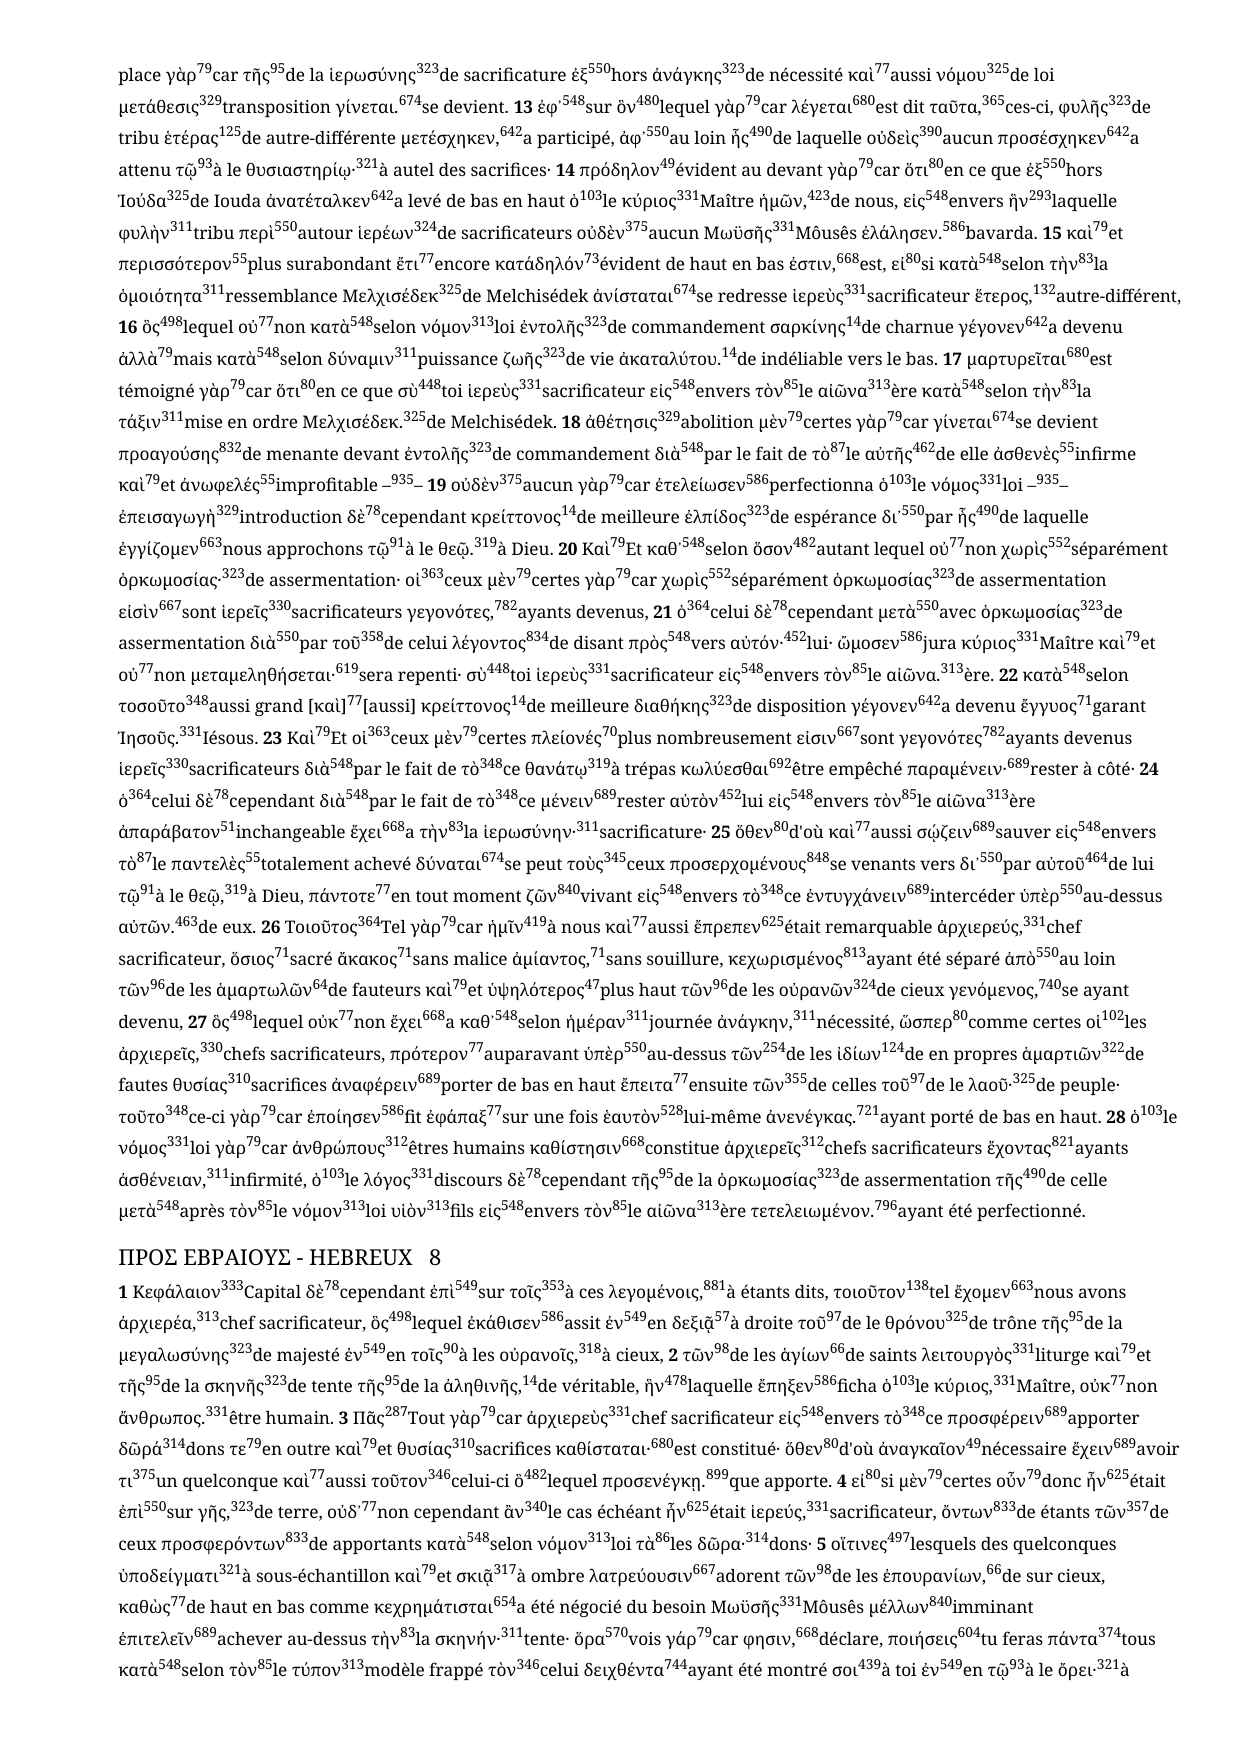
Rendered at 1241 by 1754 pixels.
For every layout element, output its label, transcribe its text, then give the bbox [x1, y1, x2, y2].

text 1 Κεφάλαιον333Capital δὲ78cependant ἐπὶ549sur τοῖς353à ces λεγομένοις,881à étants dits, τοιοῦτον138tel ἔχομεν663nous avons ἀρχιερέα,313chef sacrificateur, ὃς498lequel ἐκάθισεν586assit ἐν549en δεξιᾷ57à droite τοῦ97de le θρόνου325de trône τῆς95de la μεγαλωσύνης323de majesté ἐν549en τοῖς90à les οὐρανοῖς,318à cieux, 2 τῶν98de les ἁγίων66de saints λειτουργὸς331liturge καὶ79et τῆς95de la σκηνῆς323de tente τῆς95de la ἀληθινῆς,14de véritable, ἣν478laquelle ἔπηξεν586ficha ὁ103le κύριος,331Maître, οὐκ77non ἄνθρωπος.331être humain. 3 Πᾶς287Tout γὰρ79car ἀρχιερεὺς331chef sacrificateur εἰς548envers τὸ348ce προσφέρειν689apporter δῶρά314dons τε79en outre καὶ79et θυσίας310sacrifices καθίσταται·680est constitué· ὅθεν80d'où ἀναγκαῖον49nécessaire ἔχειν689avoir τι375un quelconque καὶ77aussi τοῦτον346celui-ci ὃ482lequel προσενέγκῃ.899que apporte. 4 εἰ80si μὲν79certes οὖν79donc ἦν625était ἐπὶ550sur γῆς,323de terre, οὐδ᾽77non cependant ἂν340le cas échéant ἦν625était ἱερεύς,331sacrificateur, ὄντων833de étants τῶν357de ceux προσφερόντων833de apportants κατὰ548selon νόμον313loi τὰ86les δῶρα·314dons· 5 οἵτινες497lesquels des quelconques ὑποδείγματι321à sous-échantillon καὶ79et σκιᾷ317à ombre λατρεύουσιν667adorent τῶν98de les ἐπουρανίων,66de sur cieux, καθὼς77de haut en bas comme κεχρημάτισται654a été négocié du besoin Μωϋσῆς331Môusês μέλλων840imminant ἐπιτελεῖν689achever au-dessus τὴν83la σκηνήν·311tente· ὅρα570vois γάρ79car φησιν,668déclare, ποιήσεις604tu feras πάντα374tous κατὰ548selon τὸν85le τύπον313modèle frappé τὸν346celui δειχθέντα744ayant été montré σοι439à toi ἐν549en τῷ93à le ὄρει·321à montagne· 6 νυν[ὶ]77maintenant δὲ78cependant διαφορωτέρας63de plus différente τέτυχεν642a obtenu λειτουργίας,323de liturgie, ὅσῳ488à autant lequel καὶ77aussi κρείττονός63de meilleure ἐστιν668est διαθήκης323de disposition μεσίτης,331médiateur, ἥτις496laquelle une quelconque ἐπὶ549sur κρείττοσιν7à meilleures ἐπαγγελίαις316à promesses νενομοθέτηται.654a été légiféré. 7 Εἰ80Si γὰρ79car ἡ101la πρώτη69première ἐκείνη154celle-là ἦν625était ἄμεμπτος,45sans blâme, οὐκ77non ἂν340le cas échéant δευτέρας63de deuxième ἐζητεῖτο636était cherché τόπος.331lieu. 8 μεμφόμενος867se blâmant γὰρ79car αὐτοῖς457à eux λέγει·668dit· ἰδοὺ306voici ἡμέραι328journées ἔρχονται,673se viennent, λέγει668dit κύριος,331Maître, καὶ79et συντελέσω602j'achèverai ensemble ἐπὶ548sur τὸν85le οἶκον313maison Ἰσραὴλ325de Israël καὶ79et ἐπὶ548sur τὸν85le οἶκον313maison Ἰούδα325de Iouda διαθήκην311disposition καινήν,2nouvelle, 9 οὐ77non κατὰ548selon τὴν83la διαθήκην,311disposition, ἣν478laquelle ἐποίησα582je fis τοῖς90à les πατράσιν318à pères αὐτῶν463de eux ἐν549en ἡμέρᾳ317à journée ἐπιλαβομένου734de se ayant emparé μου424de moi τῆς95de la χειρὸς323de main αὐτῶν463de eux ἐξαγαγεῖν681conduire dehors αὐτοὺς451eux ἐκ550hors γῆς323de terre Αἰγύπτου,323de Égypte, ὅτι80en ce que αὐτοὶ468eux οὐκ77non ἐνέμειναν585restèrent dans ἐν549en τῇ89à la διαθήκῃ317à disposition μου,424de moi, κἀγὼ431et moi ἠμέλησα582je négligeai αὐτῶν,463de eux, λέγει668dit κύριος·331Maître· 10 ὅτι80en ce que αὕτη362celle-ci ἡ101la διαθήκη,329disposition, ἣν478laquelle διαθήσομαι608je me disposerai τῷ91à le οἴκῳ319à maison Ἰσραὴλ325de Israël μετὰ548après τὰς82les ἡμέρας310journées ἐκείνας,135celles-là, λέγει668dit κύριος·331Maître· διδοὺς840donnant νόμους312lois μου424de moi εἰς548envers τὴν83la διάνοιαν311capacité d’intelligence αὐτῶν463de eux καὶ79et ἐπὶ548sur καρδίας310coeurs αὐτῶν463de eux ἐπιγράψω602j'épigrapherai αὐτούς,451eux, καὶ79et ἔσομαι608je me serai αὐτοῖς457à eux εἰς548envers θεόν,313Dieu, καὶ79et αὐτοὶ468eux ἔσονταί611se seront μοι420à moi εἰς548envers λαόν·313peuple· 11 καὶ79et οὐ77non μὴ77ne pas διδάξωσιν898que enseignent ἕκαστος390chacun τὸν85le πολίτην313citoyen αὐτοῦ464de lui καὶ79et ἕκαστος390chacun τὸν85le ἀδελφὸν313frère αὐτοῦ464de lui λέγων·840disant· γνῶθι554connais τὸν85le κύριον,313Maître, ὅτι80en ce que πάντες389tous εἰδήσουσίν605sauront με417moi ἀπὸ550au loin μικροῦ65de petit ἕως552jusqu'à ce que μεγάλου65de grand αὐτῶν,463de eux, 12 ὅτι80en ce que ἵλεως47propice ἔσομαι608je me serai ταῖς88à les ἀδικίαις316à injustices αὐτῶν463de eux καὶ79et τῶν94de les ἁμαρτιῶν322de fautes αὐτῶν463de eux οὐ77non μὴ77ne pas μνησθῶ907que je sois mémorisé ἔτι.77encore. 13 ἐν549en τῷ354à ce λέγειν689dire καινὴν51nouvelle πεπαλαίωκεν642a rendu vieux τὴν83la πρώτην·51première· τὸ366ce δὲ78cependant παλαιούμενον893étant rendu vieux καὶ79et γηράσκον842étant vétuste ἐγγὺς77proche ἀφανισμοῦ.325de disparition. [118, 1276, 1181, 1682]
text ΠΡΟΣ ΕΒΡΑΙΟΥΣ - HEBREUX 8 [118, 1241, 1181, 1271]
text 1 Οὗτος156Celui-ci γὰρ79car ὁ103le Μελχισέδεκ,331Melchisédek, βασιλεὺς331roi Σαλήμ,323de Salem, ἱερεὺς331sacrificateur τοῦ97de le θεοῦ325de Dieu τοῦ97de le ὑψίστου,65de très haut, ὁ364celui συναντήσας721ayant rencontré avec Ἀβραὰμ319à Abraam ὑποστρέφοντι828à retournant en arrière ἀπὸ550au loin τῆς95de la κοπῆς323de coupure τῶν96de les βασιλέων324de rois καὶ79et εὐλογήσας721ayant élogié αὐτόν,452lui, 2 ᾧ486à lequel καὶ77aussi δεκάτην51dixième ἀπὸ550au loin πάντων385de tous ἐμέρισεν586partagea Ἀβραάμ,331Abraam, πρῶτον77premièrement μὲν79certes ἑρμηνευόμενος891étant interprété βασιλεὺς331roi δικαιοσύνης323de justice ἔπειτα77ensuite δὲ78cependant καὶ77aussi βασιλεὺς331roi Σαλήμ,323de Salem, ὅ500lequel ἐστιν668est βασιλεὺς331roi εἰρήνης,323de paix, 3 ἀπάτωρ71sans père ἀμήτωρ71sans mère ἀγενεαλόγητος,71sans généalogie, μήτε79et ni ἀρχὴν311origine ἡμερῶν322de journées μήτε79et ni ζωῆς323de vie τέλος315achèvement ἔχων,840ayant, ἀφωμοιωμένος813ayant été rendu semblable au loin δὲ78cependant τῷ91à le υἱῷ319à fils τοῦ97de le θεοῦ,325de Dieu, μένει668reste ἱερεὺς331sacrificateur εἰς548envers τὸ87le διηνεκές.55continu. 4 Θεωρεῖτε569Observez δὲ78cependant πηλίκος174combien grand οὗτος,364celui-ci, ᾧ486à lequel [καὶ]79[et] δεκάτην51dixième Ἀβραὰμ331Abraam ἔδωκεν586donna ἐκ550hors τῶν98de les ἀκροθινίων326de extrémités du tas ὁ103le πατριάρχης.331patriarche. 5 καὶ79et οἱ363ceux μὲν79certes ἐκ550hors τῶν96de les υἱῶν324de fils Λευὶ325de Lévi τὴν83la ἱερατείαν311sacrificature λαμβάνοντες839prenants ἐντολὴν311commandement ἔχουσιν667ont ἀποδεκατοῦν689dîmer loin τὸν85le λαὸν313peuple κατὰ548selon τὸν85le νόμον,313loi, τοῦτ᾽366ce-ci ἔστιν668est τοὺς84les ἀδελφοὺς312frères αὐτῶν,463de eux, καίπερ79et certes ἐξεληλυθότας769ayants sortis ἐκ550hors τῆς95de la ὀσφύος323de flanc Ἀβραάμ·325de Abraam· 6 ὁ364celui δὲ78cependant μὴ77ne pas γενεαλογούμενος891étant fait la généalogie ἐξ550hors αὐτῶν463de eux δεδεκάτωκεν642a dîmé Ἀβραὰμ313Abraam καὶ79et τὸν346celui ἔχοντα822ayant τὰς82les ἐπαγγελίας310promesses εὐλόγηκεν.642a élogié. 7 χωρὶς552séparément δὲ78cependant πάσης279de toute ἀντιλογίας323de contradiction τὸ105le ἔλαττον73moindre ὑπὸ550sous τοῦ97de le κρείττονος65de meilleur εὐλογεῖται.680est élogié. 8 καὶ79et ὧδε77ici μὲν79certes δεκάτας50dixièmes ἀποθνῄσκοντες839mourants loin ἄνθρωποι330êtres humains λαμβάνουσιν,667prennent, ἐκεῖ77là δὲ78cependant μαρτυρούμενος891étant témoigné ὅτι80en ce que ζῇ.668vit. 9 καὶ79et ὡς80comme ἔπος315récit εἰπεῖν,681dire, δι᾽550par Ἀβραὰμ325de Abraam καὶ77aussi Λευὶ331Lévi ὁ364celui δεκάτας50dixièmes λαμβάνων840prenant δεδεκάτωται·654a été dîmé· 10 ἔτι77encore γὰρ79car ἐν549en τῇ89à la ὀσφύϊ317à flanc τοῦ257de le πατρὸς325de père ἦν625était ὅτε80lorsque συνήντησεν586rencontra avec αὐτῷ458à lui Μελχισέδεκ.331Melchisédek. 11 Εἰ80Si μὲν77certes οὖν79donc τελείωσις329perfectionnement διὰ550par τῆς95de la Λευιτικῆς14de Lévitique ἱερωσύνης323de sacrificature ἦν,625était, ὁ103le λαὸς331peuple γὰρ79car ἐπ᾽550sur αὐτῆς462de elle νενομοθέτηται,654a été légiféré, τίς172quelle ἔτι77encore χρεία329besoin κατὰ548selon τὴν83la τάξιν311mise en ordre Μελχισέδεκ325de Melchisédek ἕτερον373autre-différent ἀνίστασθαι690se redresser ἱερέα313sacrificateur καὶ79et οὐ77non κατὰ548selon τὴν83la τάξιν311mise en ordre Ἀαρὼν325de Aaron λέγεσθαι;692être dit; 12 μετατιθεμένης883de étante changée de place γὰρ79car τῆς95de la ἱερωσύνης323de sacrificature ἐξ550hors ἀνάγκης323de nécessité καὶ77aussi νόμου325de loi μετάθεσις329transposition γίνεται.674se devient. 13 ἐφ᾽548sur ὃν480lequel γὰρ79car λέγεται680est dit ταῦτα,365ces-ci, φυλῆς323de tribu ἑτέρας125de autre-différente μετέσχηκεν,642a participé, ἀφ᾽550au loin ἧς490de laquelle οὐδεὶς390aucun προσέσχηκεν642a attenu τῷ93à le θυσιαστηρίῳ·321à autel des sacrifices· 14 πρόδηλον49évident au devant γὰρ79car ὅτι80en ce que ἐξ550hors Ἰούδα325de Iouda ἀνατέταλκεν642a levé de bas en haut ὁ103le κύριος331Maître ἡμῶν,423de nous, εἰς548envers ἣν293laquelle φυλὴν311tribu περὶ550autour ἱερέων324de sacrificateurs οὐδὲν375aucun Μωϋσῆς331Môusês ἐλάλησεν.586bavarda. 15 καὶ79et περισσότερον55plus surabondant ἔτι77encore κατάδηλόν73évident de haut en bas ἐστιν,668est, εἰ80si κατὰ548selon τὴν83la ὁμοιότητα311ressemblance Μελχισέδεκ325de Melchisédek ἀνίσταται674se redresse ἱερεὺς331sacrificateur ἕτερος,132autre-différent, 16 ὃς498lequel οὐ77non κατὰ548selon νόμον313loi ἐντολῆς323de commandement σαρκίνης14de charnue γέγονεν642a devenu ἀλλὰ79mais κατὰ548selon δύναμιν311puissance ζωῆς323de vie ἀκαταλύτου.14de indéliable vers le bas. 17 μαρτυρεῖται680est témoigné γὰρ79car ὅτι80en ce que σὺ448toi ἱερεὺς331sacrificateur εἰς548envers τὸν85le αἰῶνα313ère κατὰ548selon τὴν83la τάξιν311mise en ordre Μελχισέδεκ.325de Melchisédek. 18 ἀθέτησις329abolition μὲν79certes γὰρ79car γίνεται674se devient προαγούσης832de menante devant ἐντολῆς323de commandement διὰ548par le fait de τὸ87le αὐτῆς462de elle ἀσθενὲς55infirme καὶ79et ἀνωφελές55improfitable –935– 19 οὐδὲν375aucun γὰρ79car ἐτελείωσεν586perfectionna ὁ103le νόμος331loi –935– ἐπεισαγωγὴ329introduction δὲ78cependant κρείττονος14de meilleure ἐλπίδος323de espérance δι᾽550par ἧς490de laquelle ἐγγίζομεν663nous approchons τῷ91à le θεῷ.319à Dieu. 20 Καὶ79Et καθ᾽548selon ὅσον482autant lequel οὐ77non χωρὶς552séparément ὁρκωμοσίας·323de assermentation· οἱ363ceux μὲν79certes γὰρ79car χωρὶς552séparément ὁρκωμοσίας323de assermentation εἰσὶν667sont ἱερεῖς330sacrificateurs γεγονότες,782ayants devenus, 21 ὁ364celui δὲ78cependant μετὰ550avec ὁρκωμοσίας323de assermentation διὰ550par τοῦ358de celui λέγοντος834de disant πρὸς548vers αὐτόν·452lui· ὤμοσεν586jura κύριος331Maître καὶ79et οὐ77non μεταμεληθήσεται·619sera repenti· σὺ448toi ἱερεὺς331sacrificateur εἰς548envers τὸν85le αἰῶνα.313ère. 22 κατὰ548selon τοσοῦτο348aussi grand [καὶ]77[aussi] κρείττονος14de meilleure διαθήκης323de disposition γέγονεν642a devenu ἔγγυος71garant Ἰησοῦς.331Iésous. 23 Καὶ79Et οἱ363ceux μὲν79certes πλείονές70plus nombreusement εἰσιν667sont γεγονότες782ayants devenus ἱερεῖς330sacrificateurs διὰ548par le fait de τὸ348ce θανάτῳ319à trépas κωλύεσθαι692être empêché παραμένειν·689rester à côté· 24 ὁ364celui δὲ78cependant διὰ548par le fait de τὸ348ce μένειν689rester αὐτὸν452lui εἰς548envers τὸν85le αἰῶνα313ère ἀπαράβατον51inchangeable ἔχει668a τὴν83la ἱερωσύνην·311sacrificature· 25 ὅθεν80d'où καὶ77aussi σῴζειν689sauver εἰς548envers τὸ87le παντελὲς55totalement achevé δύναται674se peut τοὺς345ceux προσερχομένους848se venants vers δι᾽550par αὐτοῦ464de lui τῷ91à le θεῷ,319à Dieu, πάντοτε77en tout moment ζῶν840vivant εἰς548envers τὸ348ce ἐντυγχάνειν689intercéder ὑπὲρ550au-dessus αὐτῶν.463de eux. 26 Τοιοῦτος364Tel γὰρ79car ἡμῖν419à nous καὶ77aussi ἔπρεπεν625était remarquable ἀρχιερεύς,331chef sacrificateur, ὅσιος71sacré ἄκακος71sans malice ἀμίαντος,71sans souillure, κεχωρισμένος813ayant été séparé ἀπὸ550au loin τῶν96de les ἁμαρτωλῶν64de fauteurs καὶ79et ὑψηλότερος47plus haut τῶν96de les οὐρανῶν324de cieux γενόμενος,740se ayant devenu, 27 ὃς498lequel οὐκ77non ἔχει668a καθ᾽548selon ἡμέραν311journée ἀνάγκην,311nécessité, ὥσπερ80comme certes οἱ102les ἀρχιερεῖς,330chefs sacrificateurs, πρότερον77auparavant ὑπὲρ550au-dessus τῶν254de les ἰδίων124de en propres ἁμαρτιῶν322de fautes θυσίας310sacrifices ἀναφέρειν689porter de bas en haut ἔπειτα77ensuite τῶν355de celles τοῦ97de le λαοῦ·325de peuple· τοῦτο348ce-ci γὰρ79car ἐποίησεν586fit ἐφάπαξ77sur une fois ἑαυτὸν528lui-même ἀνενέγκας.721ayant porté de bas en haut. 28 ὁ103le νόμος331loi γὰρ79car ἀνθρώπους312êtres humains καθίστησιν668constitue ἀρχιερεῖς312chefs sacrificateurs ἔχοντας821ayants ἀσθένειαν,311infirmité, ὁ103le λόγος331discours δὲ78cependant τῆς95de la ὁρκωμοσίας323de assermentation τῆς490de celle μετὰ548après τὸν85le νόμον313loi υἱὸν313fils εἰς548envers τὸν85le αἰῶνα313ère τετελειωμένον.796ayant été perfectionné. [118, 59, 1181, 1223]
